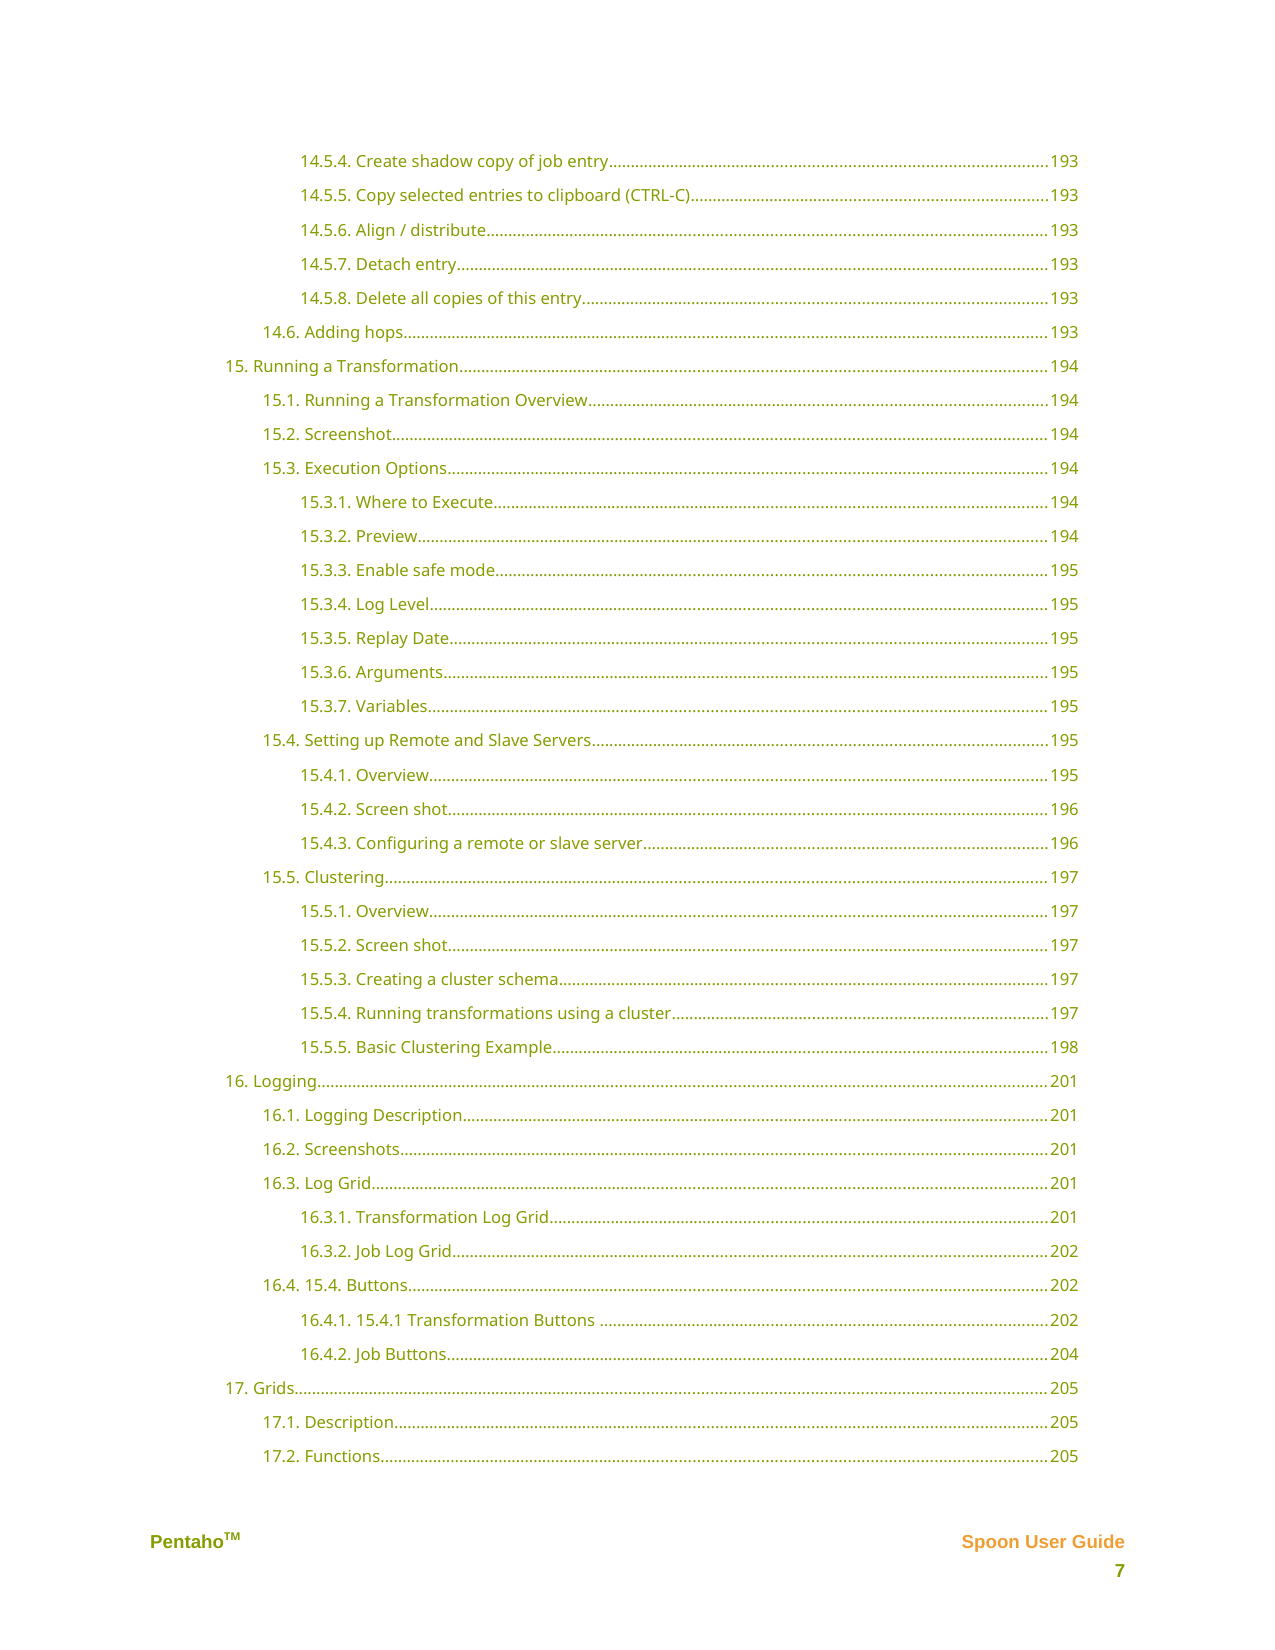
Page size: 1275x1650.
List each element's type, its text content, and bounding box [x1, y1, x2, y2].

text 14.6. Adding hops 193 [262, 320, 1125, 343]
text 15.3. Execution Options 194 [262, 457, 1125, 479]
text 14.5.8. Delete all copies of this entry. 193 [300, 286, 1125, 309]
text 14.5.5. Copy selected entries to clipboard (CTRL-C) 193 [300, 184, 1125, 207]
text 15.3.3. Enable safe mode 195 [300, 559, 1125, 581]
text 14.5.7. Detach entry 193 [300, 252, 1125, 275]
text 15.5.5. Basic Clustering Example 198 [300, 1036, 1125, 1058]
text 15.3.5. Replay Date 195 [300, 627, 1125, 649]
text 15.5.4. Running transformations using a cluster 197 [300, 1002, 1125, 1024]
text 15.3.7. Variables 195 [300, 695, 1125, 718]
text 16.3.1. Transformation Log Grid 201 [300, 1206, 1125, 1229]
text 17.2. Functions 205 [262, 1444, 1125, 1467]
text 15. Running a Transformation 194 [225, 354, 1200, 377]
text 16.4.2. Job Buttons 204 [300, 1342, 1125, 1365]
text 16.2. Screenshots 201 [262, 1138, 1125, 1161]
text 16.3.2. Job Log Grid 202 [300, 1240, 1125, 1263]
text 15.3.2. Preview 194 [300, 525, 1125, 547]
text 16.4. 15.4. Buttons 202 [262, 1274, 1125, 1297]
text 14.5.4. Create shadow copy of job entry 193 [300, 150, 1125, 173]
text 17. Grids 205 [225, 1376, 1200, 1399]
text 16.1. Logging Description 201 [262, 1104, 1125, 1126]
text 15.5.3. Creating a cluster schema 197 [300, 967, 1125, 990]
text 15.1. Running a Transformation Overview 194 [262, 388, 1125, 411]
text 16.3. Log Grid 201 [262, 1172, 1125, 1194]
text 17.1. Description 205 [262, 1410, 1125, 1433]
text 15.4. Setting up Remote and Slave Servers 195 [262, 729, 1125, 752]
text 15.5.1. Overview 197 [300, 899, 1125, 922]
text 15.3.6. Arguments 195 [300, 661, 1125, 684]
text 15.3.1. Where to Execute 194 [300, 491, 1125, 513]
text 15.4.3. Configuring a remote or slave server 196 [300, 831, 1125, 854]
text 15.4.1. Overview 195 [300, 763, 1125, 786]
text 16. Logging 201 [225, 1070, 1200, 1092]
text 16.4.1. 15.4.1 Transformation Buttons 202 [300, 1308, 1125, 1331]
text 15.3.4. Log Level 195 [300, 593, 1125, 616]
text 15.5. Clustering 197 [262, 865, 1125, 888]
text 15.2. Screenshot 194 [262, 422, 1125, 445]
text 14.5.6. Align / distribute 193 [300, 218, 1125, 241]
text 15.4.2. Screen shot 196 [300, 797, 1125, 820]
text 15.5.2. Screen shot 197 [300, 933, 1125, 956]
